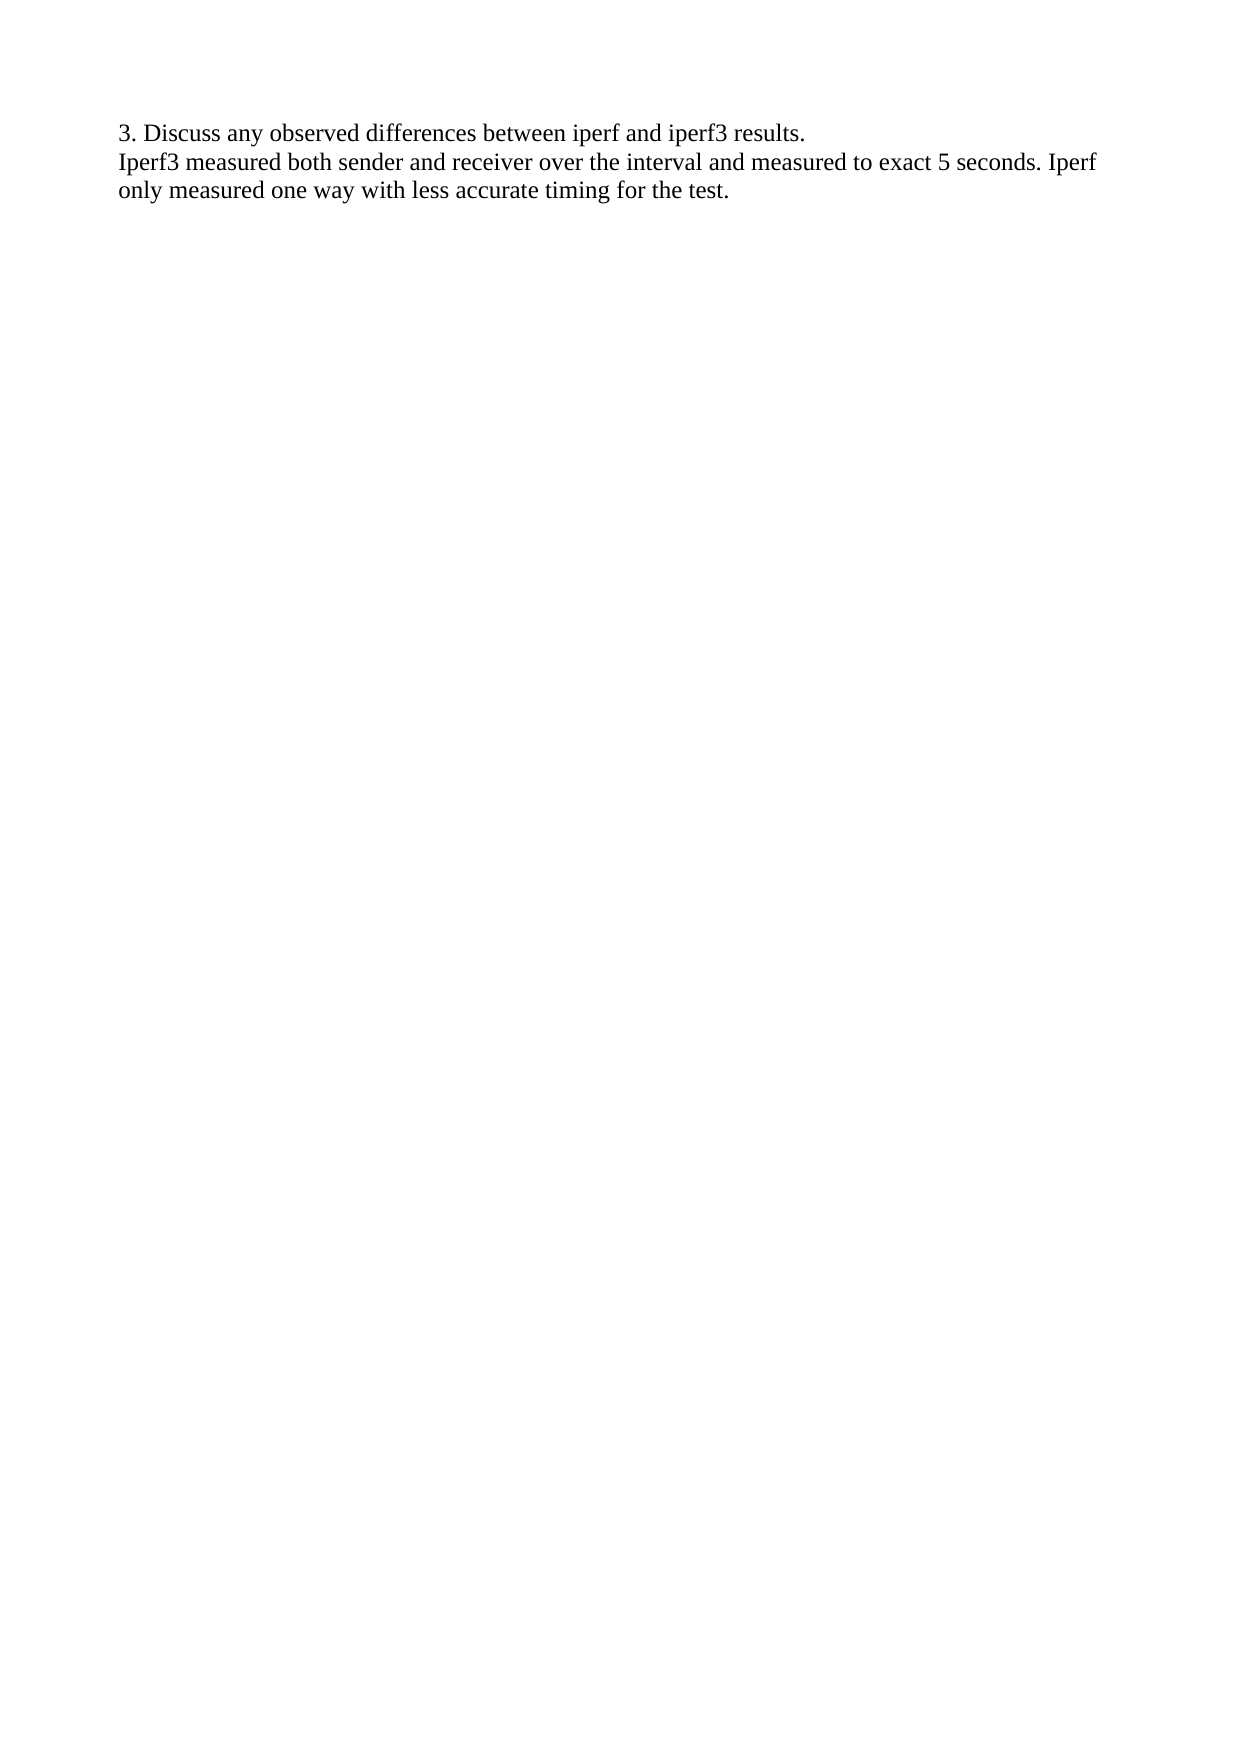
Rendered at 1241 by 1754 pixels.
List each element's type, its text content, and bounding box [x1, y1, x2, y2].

text Iperf3 measured both sender and receiver over the interval and measured to exact 5 seconds. Iperf only measured one way with less accurate timing for the test. [118, 147, 1122, 204]
text 3. Discuss any observed differences between iperf and iperf3 results. [118, 118, 1122, 147]
